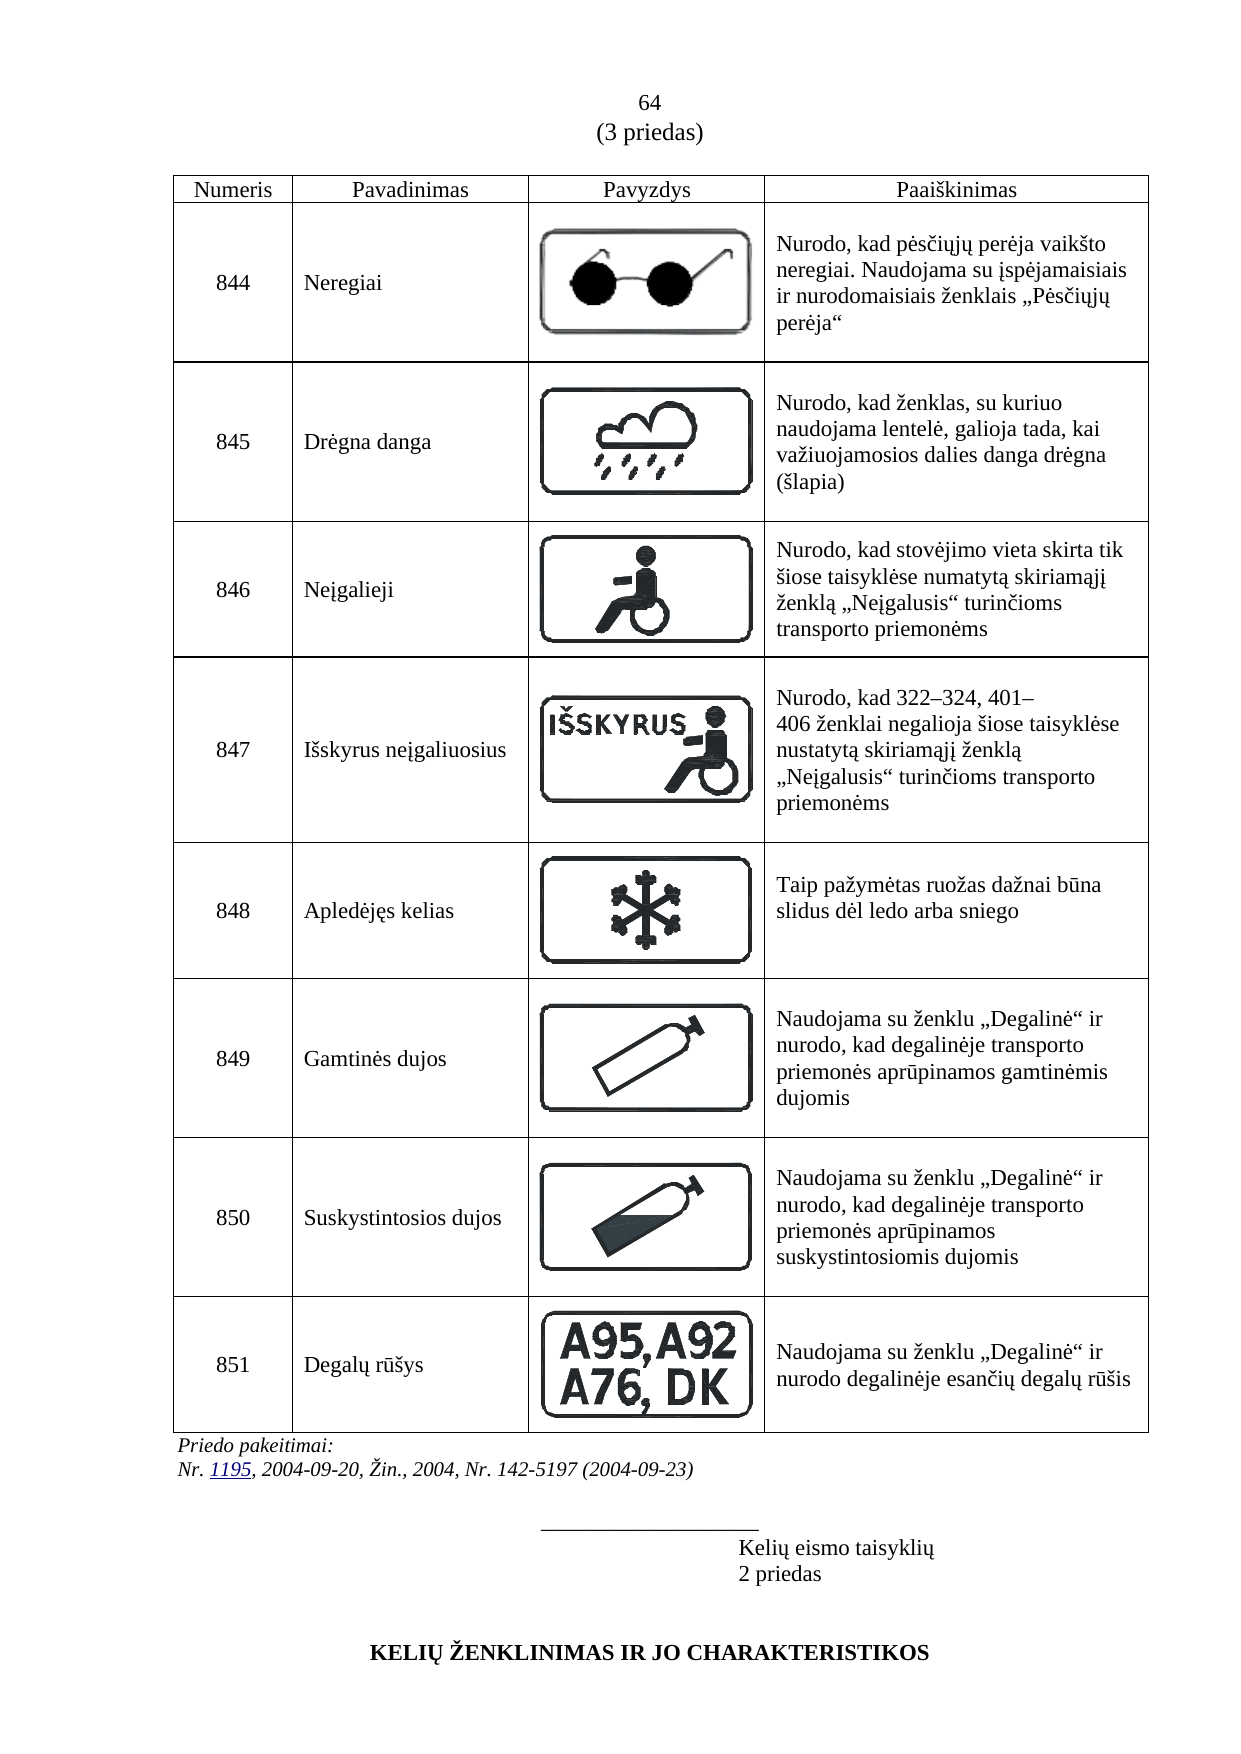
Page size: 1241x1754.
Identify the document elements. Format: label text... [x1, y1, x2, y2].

table_header Pavyzdys [529, 176, 764, 202]
text ___________________ [177, 1507, 1122, 1534]
table_cell 851 [174, 1297, 292, 1432]
table_cell Apledėjęs kelias [293, 843, 528, 978]
table_cell [529, 363, 764, 521]
text Nr. 1195, 2004-09-20, Žin., 2004, Nr. 142-5197 (2004-09-23) [177, 1457, 1122, 1481]
table_cell 844 [174, 203, 292, 361]
table_cell 847 [174, 658, 292, 842]
table_cell [529, 522, 764, 656]
table_cell 849 [174, 979, 292, 1137]
table_cell [529, 1297, 764, 1432]
table_cell Nurodo, kad 322–324, 401–406 ženklai negalioja šiose taisyklėse nustatytą skiriamąjį ženklą „Neįgalusis“ turinčioms transporto priemonėms [765, 658, 1148, 842]
table_cell 846 [174, 522, 292, 656]
table_cell Naudojama su ženklu „Degalinė“ ir nurodo degalinėje esančių degalų rūšis [765, 1297, 1148, 1432]
table_cell Naudojama su ženklu „Degalinė“ ir nurodo, kad degalinėje transporto priemonės aprūpinamos gamtinėmis dujomis [765, 979, 1148, 1137]
table_header Pavadinimas [293, 176, 528, 202]
table_cell Taip pažymėtas ruožas dažnai būna slidus dėl ledo arba sniego [765, 843, 1148, 978]
table_cell [529, 203, 764, 361]
table_cell [529, 1138, 764, 1296]
table_cell 848 [174, 843, 292, 978]
text Kelių eismo taisyklių [738, 1534, 1122, 1560]
text Kelių ženklinimas ir jo charakteristikos [177, 1639, 1122, 1666]
table_cell 845 [174, 363, 292, 521]
table_header Paaiškinimas [765, 176, 1148, 202]
table_cell Nurodo, kad pėsčiųjų perėja vaikšto neregiai. Naudojama su įspėjamaisiais ir nurodomaisiais ženklais „Pėsčiųjų perėja“ [765, 203, 1148, 361]
table_cell Suskystintosios dujos [293, 1138, 528, 1296]
table_cell Neįgalieji [293, 522, 528, 656]
table_cell 850 [174, 1138, 292, 1296]
table_cell Neregiai [293, 203, 528, 361]
table_cell Išskyrus neįgaliuosius [293, 658, 528, 842]
table_cell Degalų rūšys [293, 1297, 528, 1432]
table_cell Nurodo, kad stovėjimo vieta skirta tik šiose taisyklėse numatytą skiriamąjį ženklą „Neįgalusis“ turinčioms transporto priemonėms [765, 522, 1148, 656]
table_cell Nurodo, kad ženklas, su kuriuo naudojama lentelė, galioja tada, kai važiuojamosios dalies danga drėgna (šlapia) [765, 363, 1148, 521]
table_cell [529, 979, 764, 1137]
table_cell Naudojama su ženklu „Degalinė“ ir nurodo, kad degalinėje transporto priemonės aprūpinamos suskystintosiomis dujomis [765, 1138, 1148, 1296]
text 2 priedas [738, 1560, 1122, 1587]
table_cell Drėgna danga [293, 363, 528, 521]
text Priedo pakeitimai: [177, 1433, 1122, 1457]
table_cell [529, 658, 764, 842]
table_cell [529, 843, 764, 978]
table_cell Gamtinės dujos [293, 979, 528, 1137]
table_header Numeris [174, 176, 292, 202]
